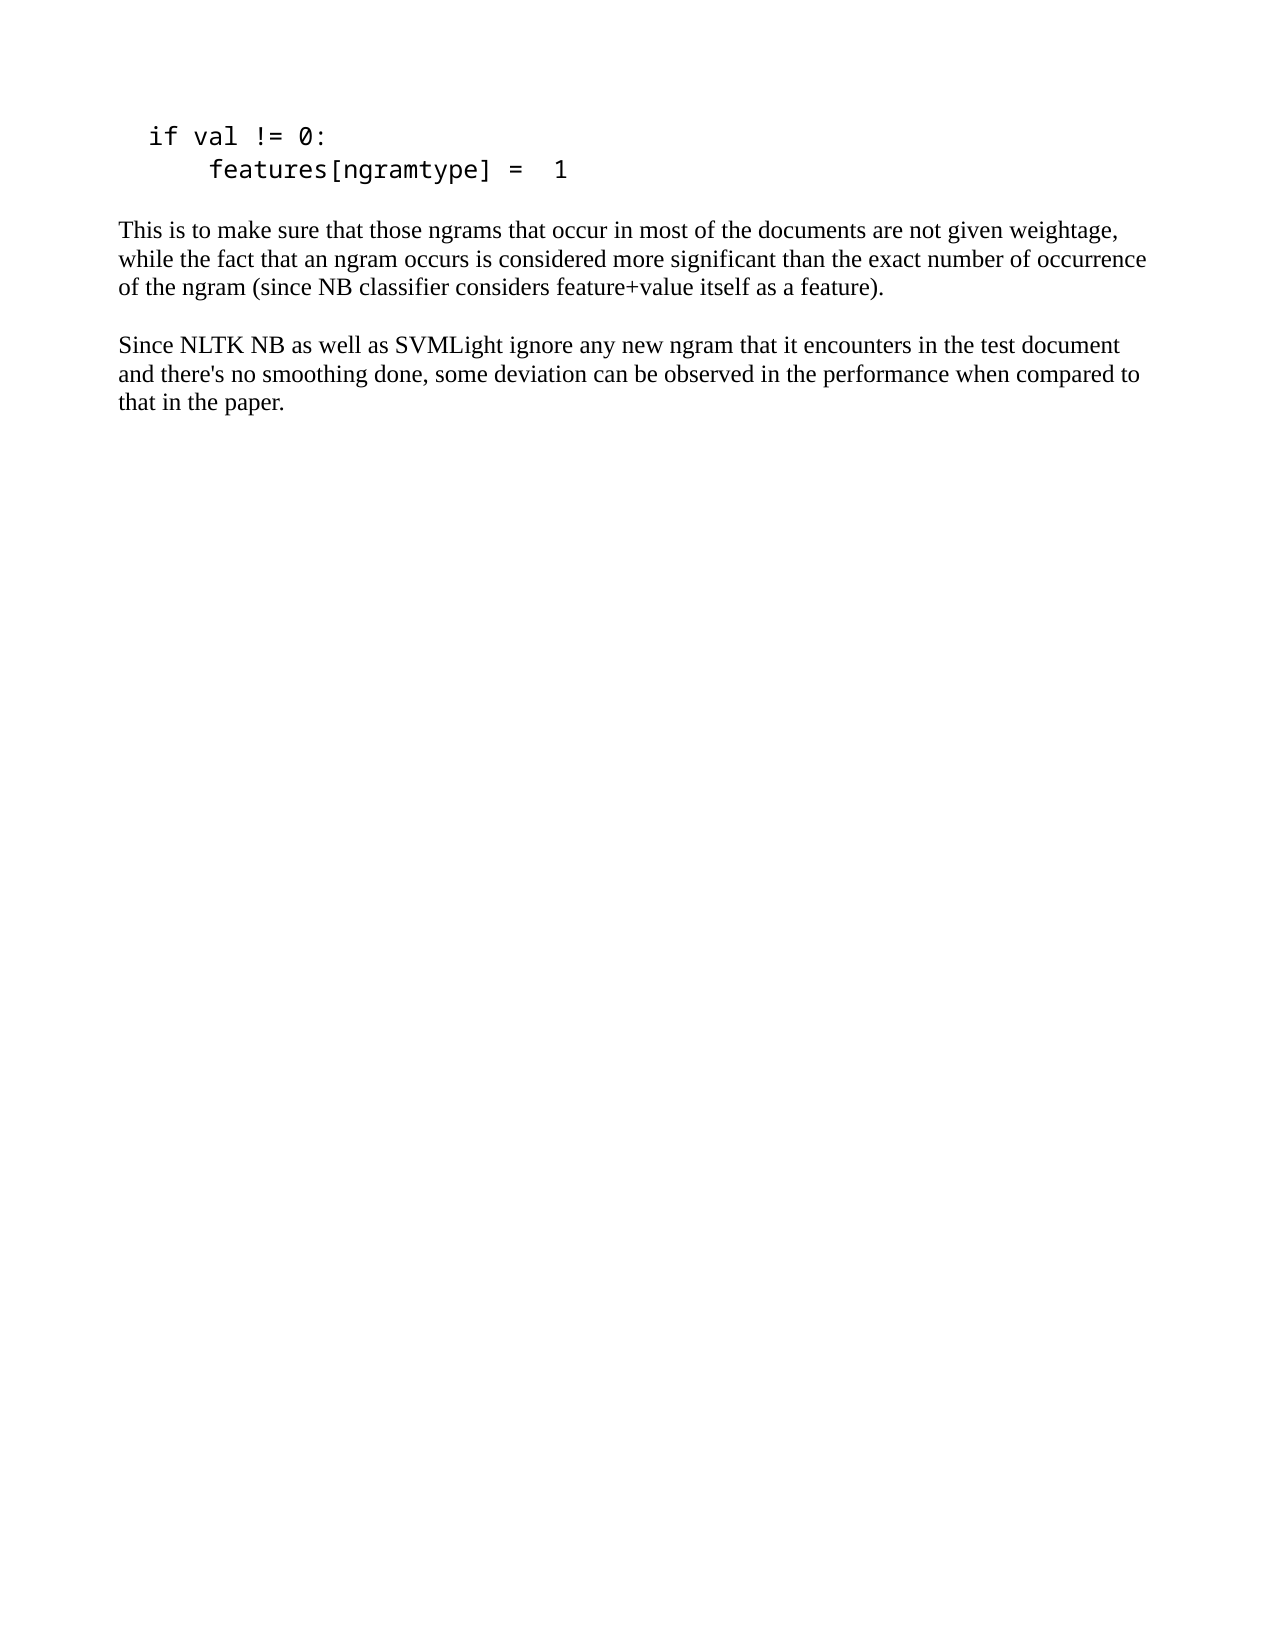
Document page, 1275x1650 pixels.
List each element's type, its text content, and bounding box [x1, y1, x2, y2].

text if val != 0: [118, 118, 1157, 152]
text This is to make sure that those ngrams that occur in most of the documents are not given weightage, while the fact that an ngram occurs is considered more significant than the exact number of occurrence of the ngram (since NB classifier considers feature+value itself as a feature). [118, 215, 1157, 301]
text Since NLTK NB as well as SVMLight ignore any new ngram that it encounters in the test document and there's no smoothing done, some deviation can be observed in the performance when compared to that in the paper. [118, 330, 1157, 416]
text features[ngramtype] = 1 [118, 152, 1157, 186]
